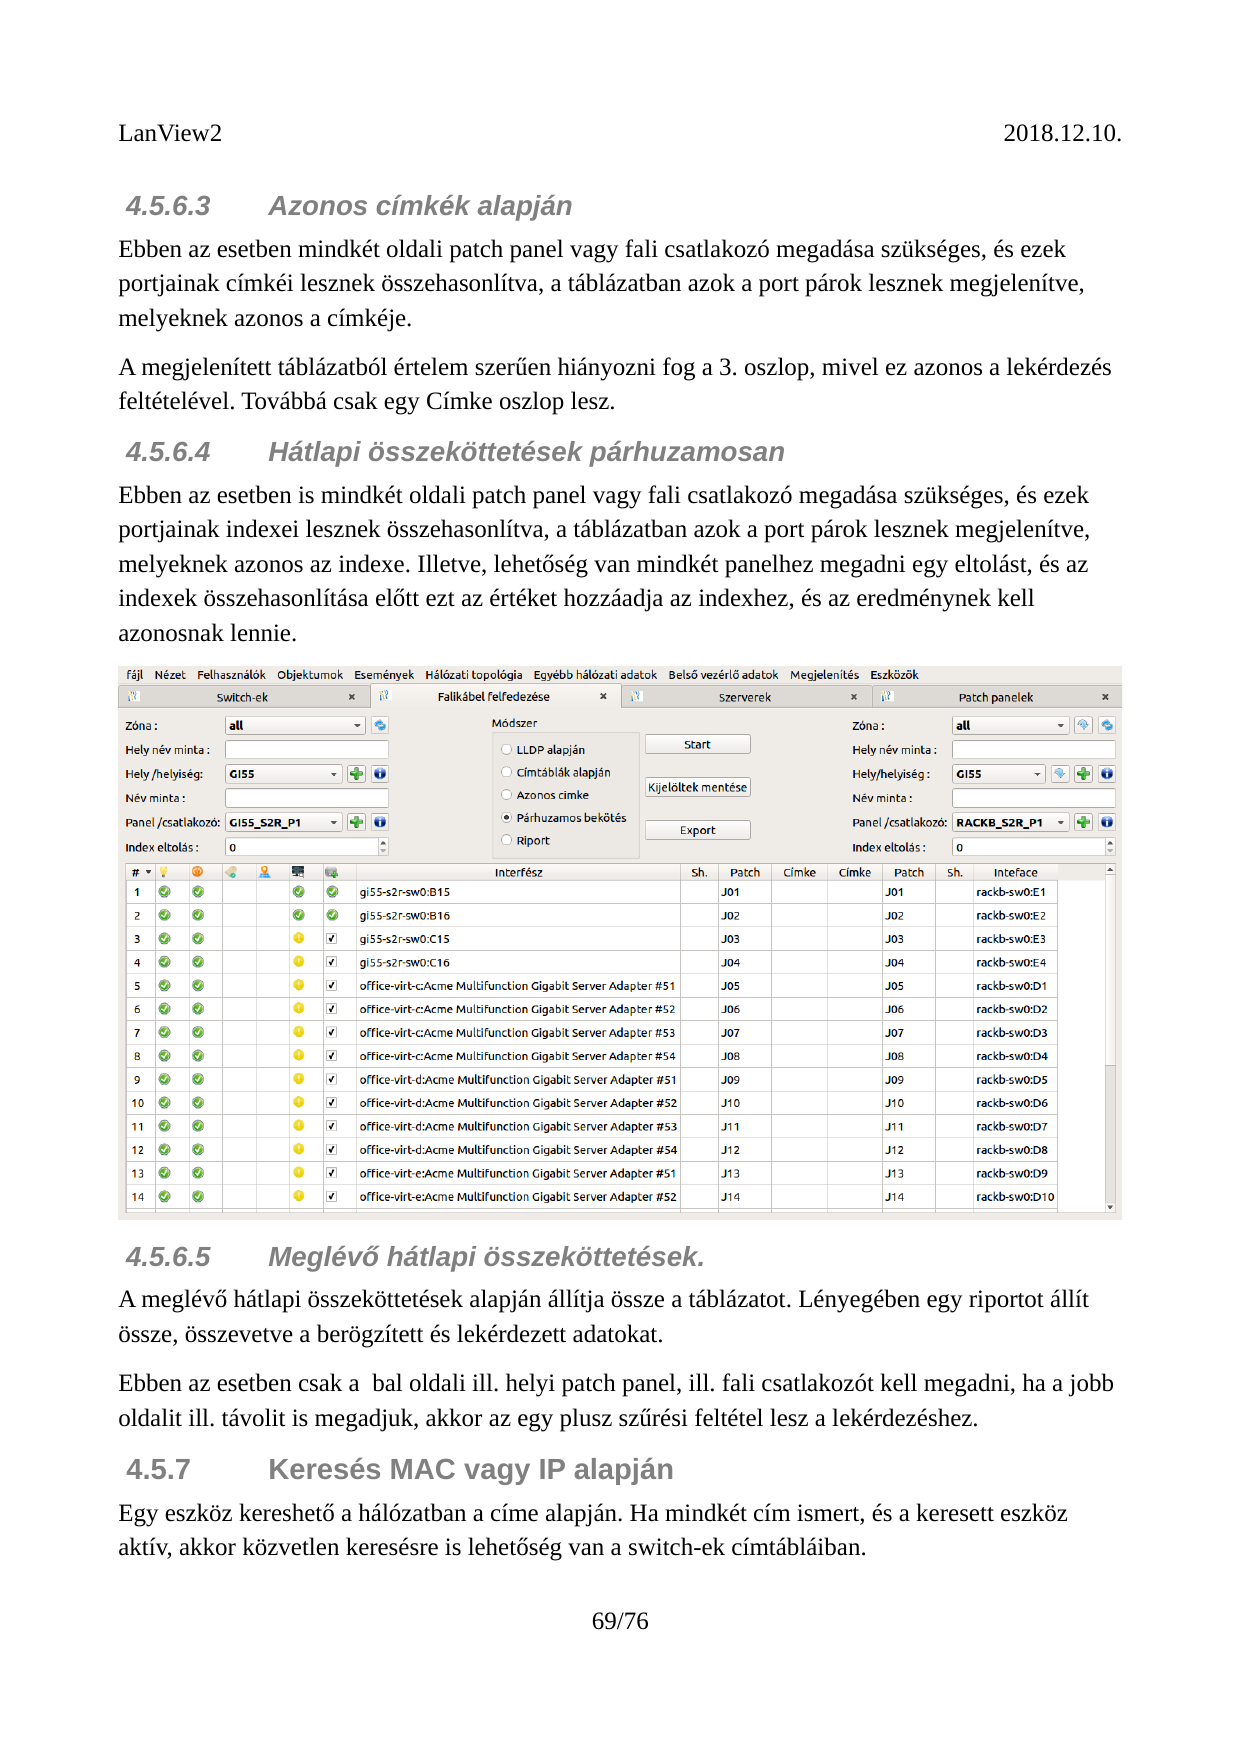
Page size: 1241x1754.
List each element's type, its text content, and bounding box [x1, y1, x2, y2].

text Ebben az esetben is mindkét oldali patch panel vagy fali csatlakozó megadása szükséges, és ezek portjainak indexei lesznek összehasonlítva, a táblázatban azok a port párok lesznek megjelenítve, melyeknek azonos az indexe. Illetve, lehetőség van mindkét panelhez megadni egy eltolást, és az indexek összehasonlítása előtt ezt az értéket hozzáadja az indexhez, és az eredménynek kell azonosnak lennie. [118, 480, 1122, 647]
text A megjelenített táblázatból értelem szerűen hiányozni fog a 3. oszlop, mivel ez azonos a lekérdezés feltételével. Továbbá csak egy Címke oszlop lesz. [118, 352, 1122, 415]
subtitle Azonos címkék alapján [118, 189, 1122, 221]
text Ebben az esetben csak a bal oldali ill. helyi patch panel, ill. fali csatlakozót kell megadni, ha a jobb oldalit ill. távolit is megadjuk, akkor az egy plusz szűrési feltétel lesz a lekérdezéshez. [118, 1368, 1122, 1431]
text Egy eszköz kereshető a hálózatban a címe alapján. Ha mindkét cím ismert, és a keresett eszköz aktív, akkor közvetlen keresésre is lehetőség van a switch-ek címtábláiban. [118, 1498, 1122, 1561]
text A meglévő hátlapi összeköttetések alapján állítja össze a táblázatot. Lényegében egy riportot állít össze, összevetve a berögzített és lekérdezett adatokat. [118, 1284, 1122, 1348]
text Ebben az esetben mindkét oldali patch panel vagy fali csatlakozó megadása szükséges, és ezek portjainak címkéi lesznek összehasonlítva, a táblázatban azok a port párok lesznek megjelenítve, melyeknek azonos a címkéje. [118, 234, 1122, 332]
subtitle Meglévő hátlapi összeköttetések. [118, 1240, 1122, 1272]
subtitle Keresés MAC vagy IP alapján [118, 1452, 1122, 1485]
picture [118, 666, 1123, 1220]
subtitle Hátlapi összeköttetések párhuzamosan [118, 436, 1122, 467]
